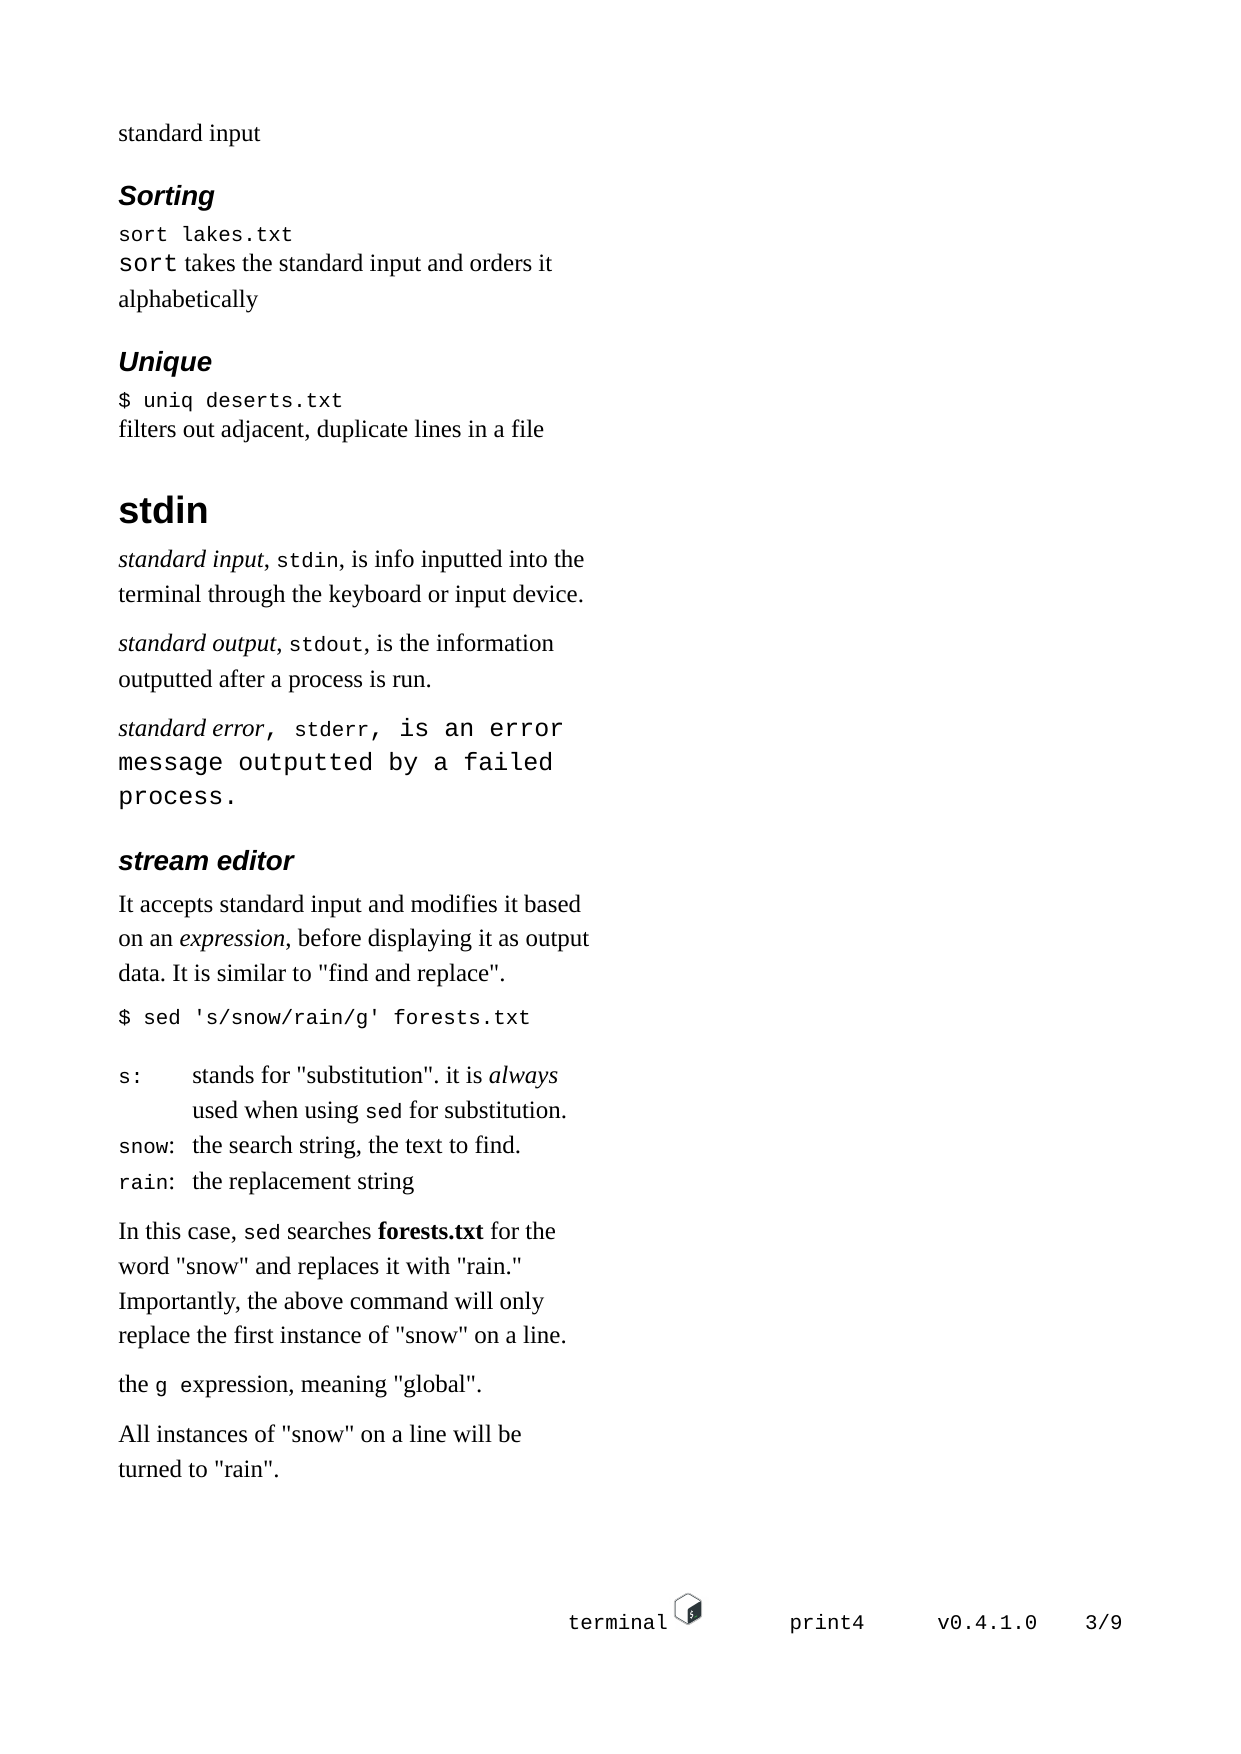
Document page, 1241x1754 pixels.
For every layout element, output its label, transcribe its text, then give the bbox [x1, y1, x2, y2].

text $ uniq deserts.txt [118, 390, 591, 414]
text standard output, stdout, is the information outputted after a process is run. [118, 628, 591, 692]
text sort lakes.txt [118, 224, 591, 248]
text sort takes the standard input and orders it alphabetically [118, 248, 591, 313]
text In this case, sed searches forests.txt for the word "snow" and replaces it with "rain." Importantly, the above command will only replace the first instance of "snow" on a line. [118, 1216, 591, 1349]
text All instances of "snow" on a line will be turned to "rain". [118, 1419, 591, 1482]
text rain: the replacement string [118, 1166, 591, 1196]
text standard input [118, 118, 591, 147]
subtitle stdin [118, 488, 591, 532]
text It accepts standard input and modifies it based on an expression, before displaying it as output data. It is similar to "find and replace". [118, 889, 591, 986]
text snow: the search string, the text to find. [118, 1131, 591, 1160]
text s: stands for "substitution". it is always used when using sed for substitution. [118, 1060, 591, 1125]
subtitle Sorting [118, 180, 591, 212]
subtitle Unique [118, 346, 591, 378]
subtitle stream editor [118, 844, 591, 876]
text filters out adjacent, duplicate lines in a file [118, 414, 591, 443]
text standard error, stderr, is an error message outputted by a failed process. [118, 713, 591, 812]
picture [667, 1588, 709, 1630]
text $ sed 's/snow/rain/g' forests.txt [118, 1007, 591, 1030]
text standard input, stdin, is info inputted into the terminal through the keyboard or input device. [118, 544, 591, 608]
text the g expression, meaning "global". [118, 1369, 591, 1399]
